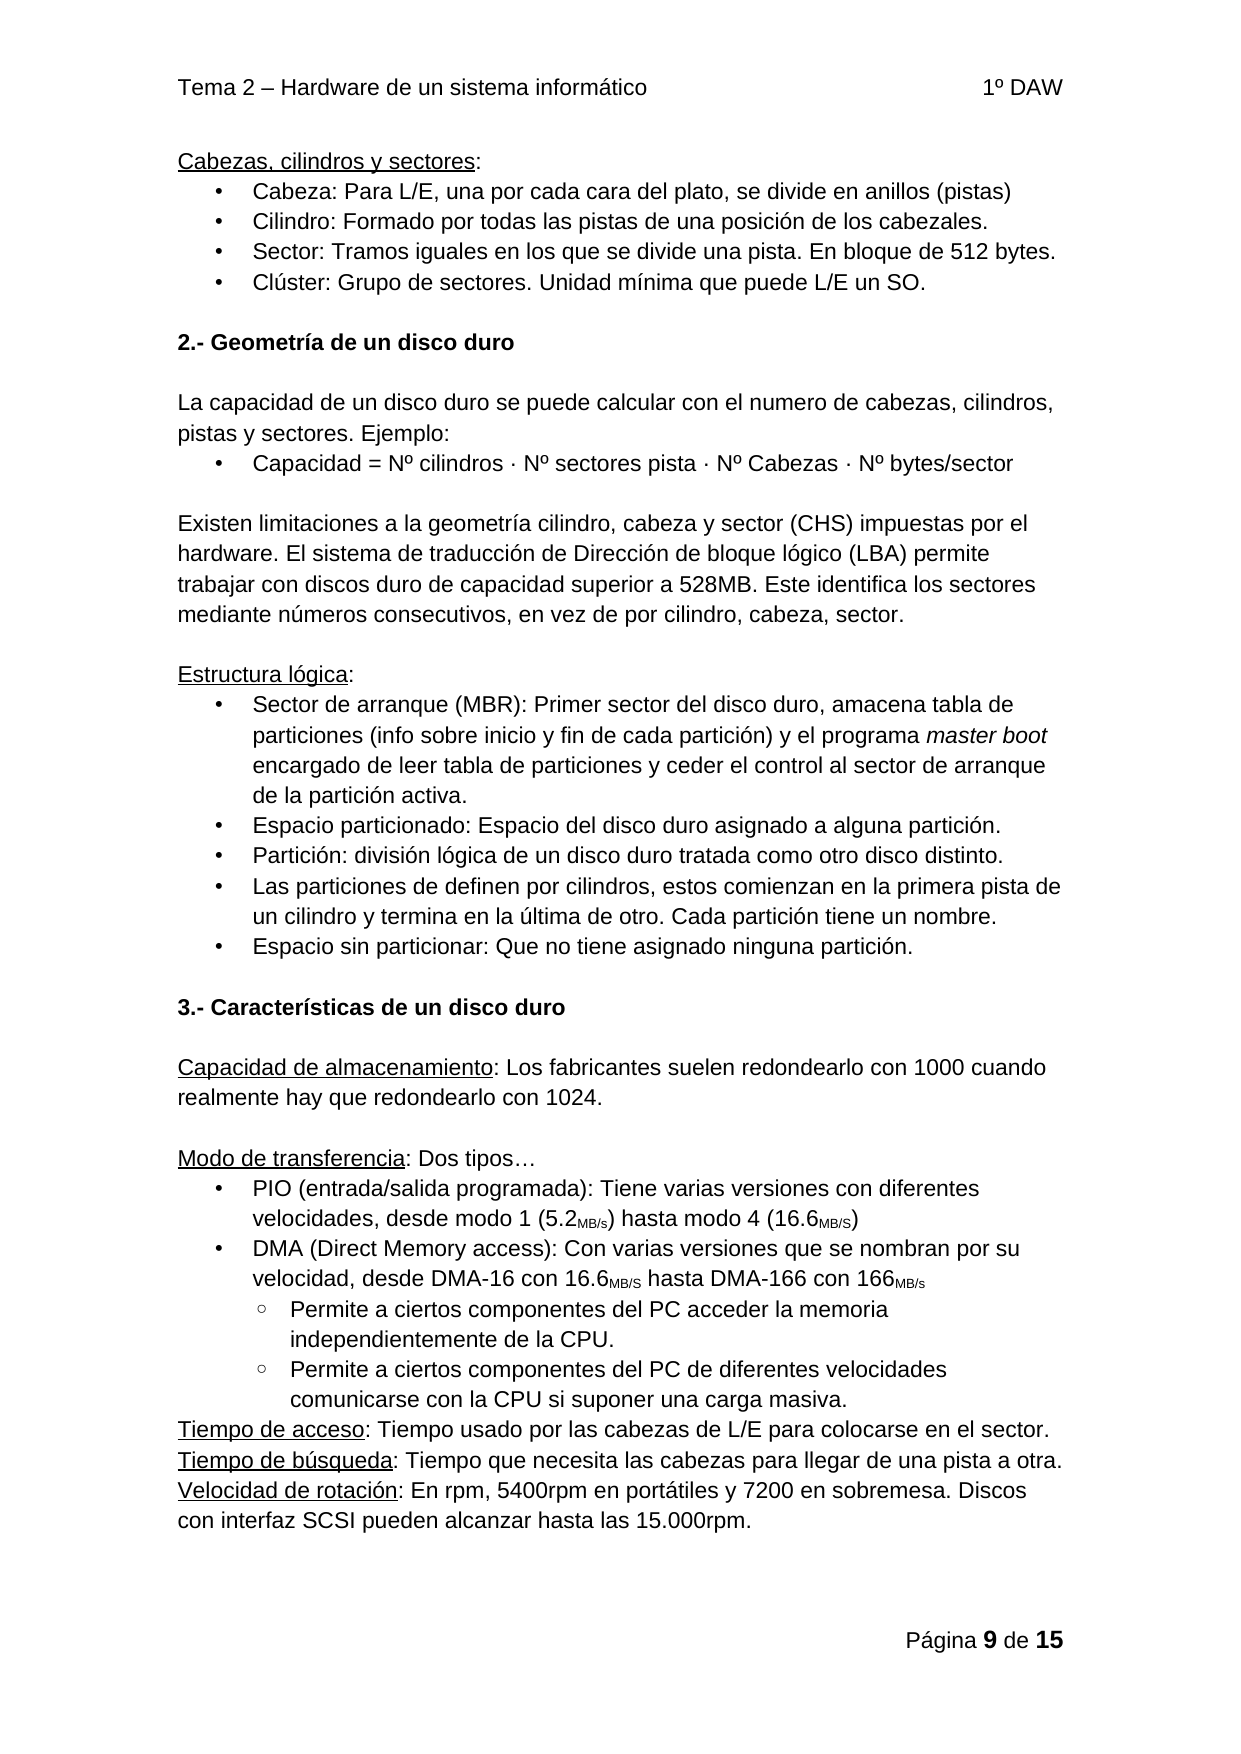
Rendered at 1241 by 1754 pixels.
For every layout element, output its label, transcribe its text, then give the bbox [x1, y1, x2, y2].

list Cabezas, cilindros y sectores: [177, 148, 1063, 174]
list Espacio particionado: Espacio del disco duro asignado a alguna partición. [215, 812, 1063, 838]
list Tiempo de acceso: Tiempo usado por las cabezas de L/E para colocarse en el sector. [177, 1416, 1063, 1443]
list Cabeza: Para L/E, una por cada cara del plato, se divide en anillos (pistas) [215, 178, 1063, 204]
list Las particiones de definen por cilindros, estos comienzan en la primera pista de un cilindro y termina en la última de otro. Cada partición tiene un nombre. [215, 873, 1063, 929]
list Sector: Tramos iguales en los que se divide una pista. En bloque de 512 bytes. [215, 238, 1063, 264]
list Clúster: Grupo de sectores. Unidad mínima que puede L/E un SO. [215, 268, 1063, 295]
list 3.- Características de un disco duro [177, 993, 1063, 1020]
list Permite a ciertos componentes del PC acceder la memoria independientemente de la CPU. [252, 1296, 1063, 1352]
list La capacidad de un disco duro se puede calcular con el numero de cabezas, cilindros, pistas y sectores. Ejemplo: [177, 389, 1063, 446]
list DMA (Direct Memory access): Con varias versiones que se nombran por su velocidad, desde DMA-16 con 16.6MB/S hasta DMA-166 con 166MB/s [215, 1235, 1063, 1292]
list Estructura lógica: [177, 661, 1063, 687]
list Velocidad de rotación: En rpm, 5400rpm en portátiles y 7200 en sobremesa. Discos con interfaz SCSI pueden alcanzar hasta las 15.000rpm. [177, 1477, 1063, 1533]
list Espacio sin particionar: Que no tiene asignado ninguna partición. [215, 933, 1063, 959]
list Tiempo de búsqueda: Tiempo que necesita las cabezas para llegar de una pista a otra. [177, 1447, 1063, 1473]
list Existen limitaciones a la geometría cilindro, cabeza y sector (CHS) impuestas por el hardware. El sistema de traducción de Dirección de bloque lógico (LBA) permite trabajar con discos duro de capacidad superior a 528MB. Este identifica los sectores mediante números consecutivos, en vez de por cilindro, cabeza, sector. [177, 510, 1063, 627]
list 2.- Geometría de un disco duro [177, 329, 1063, 355]
list Capacidad de almacenamiento: Los fabricantes suelen redondearlo con 1000 cuando realmente hay que redondearlo con 1024. [177, 1054, 1063, 1110]
list Partición: división lógica de un disco duro tratada como otro disco distinto. [215, 842, 1063, 869]
list PIO (entrada/salida programada): Tiene varias versiones con diferentes velocidades, desde modo 1 (5.2MB/s) hasta modo 4 (16.6MB/S) [215, 1175, 1063, 1231]
list Permite a ciertos componentes del PC de diferentes velocidades comunicarse con la CPU si suponer una carga masiva. [252, 1356, 1063, 1412]
list Sector de arranque (MBR): Primer sector del disco duro, amacena tabla de particiones (info sobre inicio y fin de cada partición) y el programa master boot encargado de leer tabla de particiones y ceder el control al sector de arranque de la partición activa. [215, 691, 1063, 808]
list Capacidad = Nº cilindros · Nº sectores pista · Nº Cabezas · Nº bytes/sector [215, 450, 1063, 476]
list Modo de transferencia: Dos tipos… [177, 1144, 1063, 1171]
list Cilindro: Formado por todas las pistas de una posición de los cabezales. [215, 208, 1063, 234]
